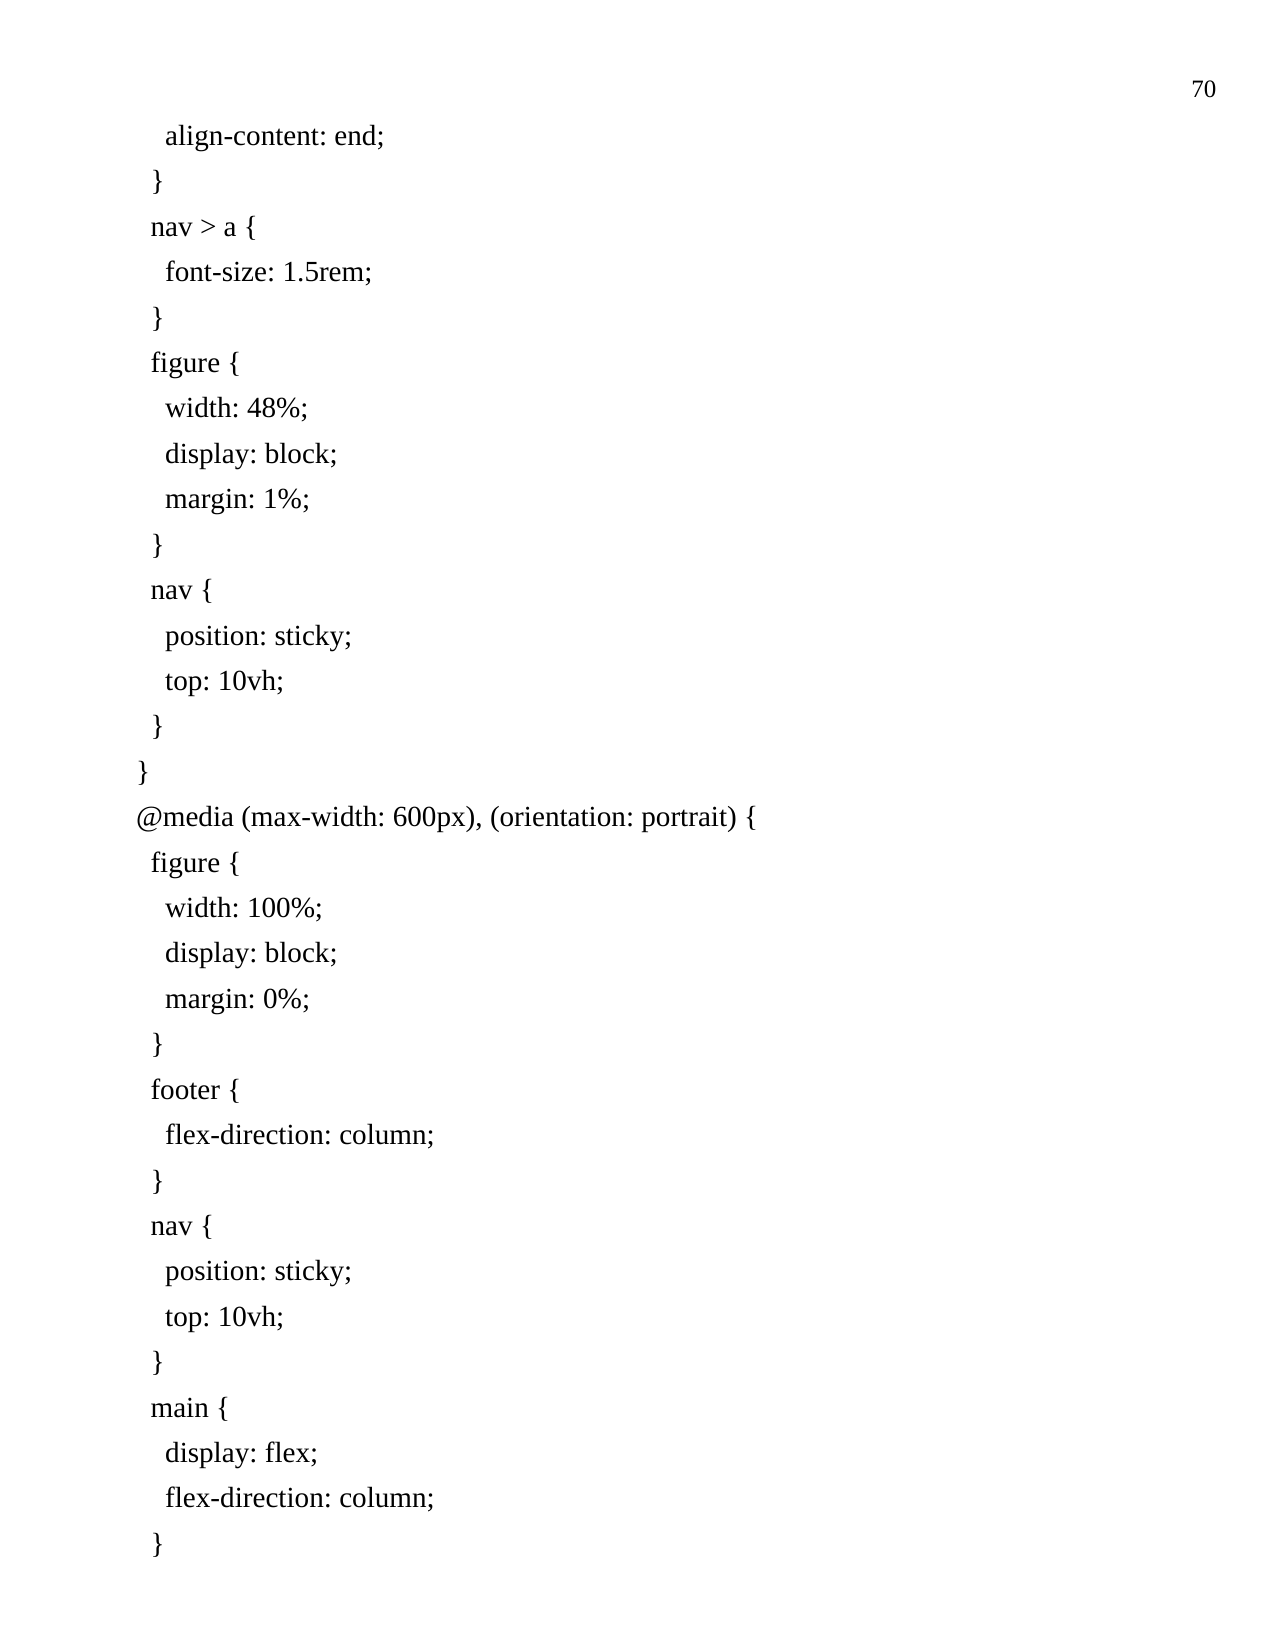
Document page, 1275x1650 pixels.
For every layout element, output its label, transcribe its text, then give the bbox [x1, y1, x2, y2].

text nav > a { [136, 209, 1216, 242]
text nav { [136, 572, 1216, 606]
text top: 10vh; [136, 1299, 1216, 1332]
text display: block; [136, 436, 1216, 469]
text figure { [136, 345, 1216, 379]
text flex-direction: column; [136, 1117, 1216, 1151]
text } [136, 1526, 1216, 1559]
text figure { [136, 845, 1216, 878]
text } [136, 1163, 1216, 1196]
text width: 100%; [136, 890, 1216, 924]
text width: 48%; [136, 391, 1216, 424]
text } [136, 754, 1216, 787]
text nav { [136, 1208, 1216, 1242]
text main { [136, 1390, 1216, 1423]
text } [136, 300, 1216, 333]
text } [136, 163, 1216, 197]
text margin: 1%; [136, 481, 1216, 515]
text } [136, 1026, 1216, 1060]
text position: sticky; [136, 1253, 1216, 1287]
text } [136, 1344, 1216, 1378]
text } [136, 708, 1216, 742]
text footer { [136, 1072, 1216, 1105]
text flex-direction: column; [136, 1481, 1216, 1514]
text font-size: 1.5rem; [136, 254, 1216, 288]
text display: flex; [136, 1435, 1216, 1469]
text @media (max-width: 600px), (orientation: portrait) { [136, 799, 1216, 833]
text position: sticky; [136, 618, 1216, 651]
text margin: 0%; [136, 981, 1216, 1014]
text align-content: end; [136, 118, 1216, 152]
text top: 10vh; [136, 663, 1216, 697]
text } [136, 527, 1216, 560]
text display: block; [136, 936, 1216, 969]
